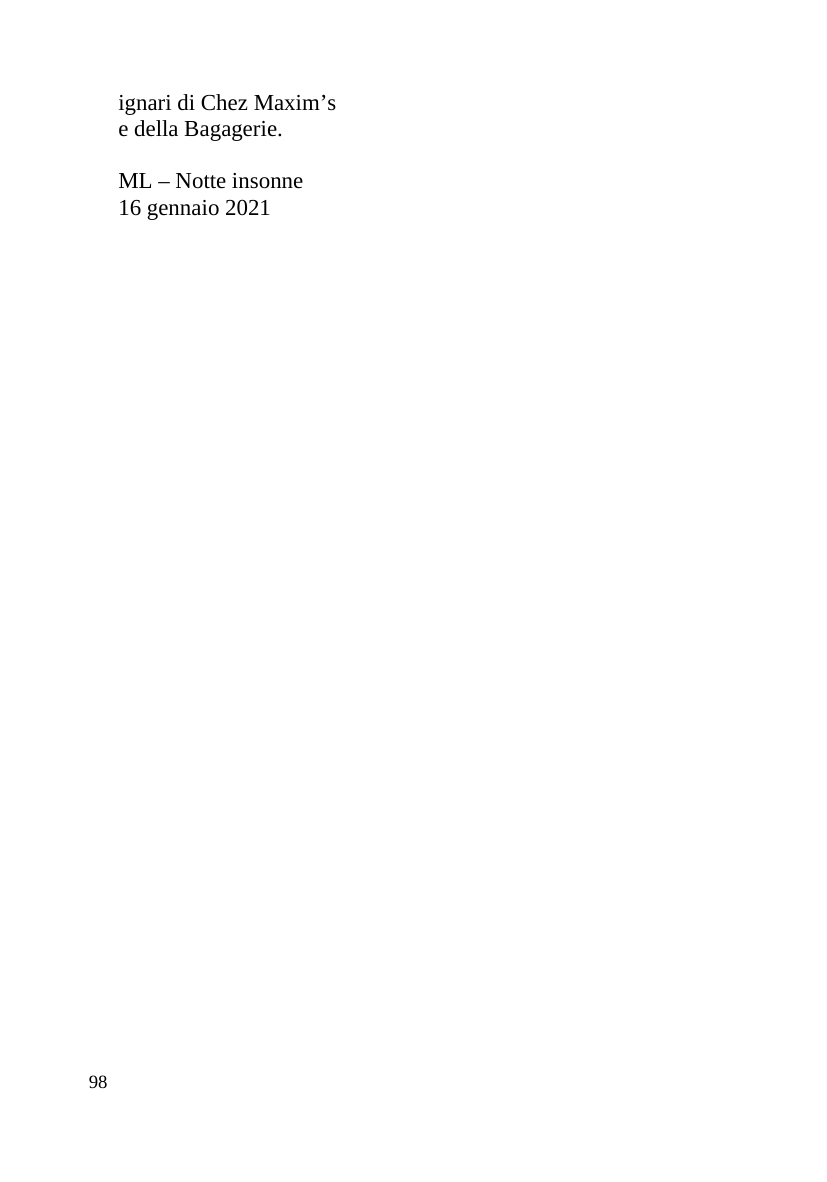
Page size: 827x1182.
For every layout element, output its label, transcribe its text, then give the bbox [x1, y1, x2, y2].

text e della Bagagerie. [118, 115, 738, 141]
text 16 gennaio 2021 [118, 194, 738, 220]
text ML ‒ Notte insonne [118, 168, 738, 194]
text ignari di Chez Maxim’s [118, 88, 738, 115]
